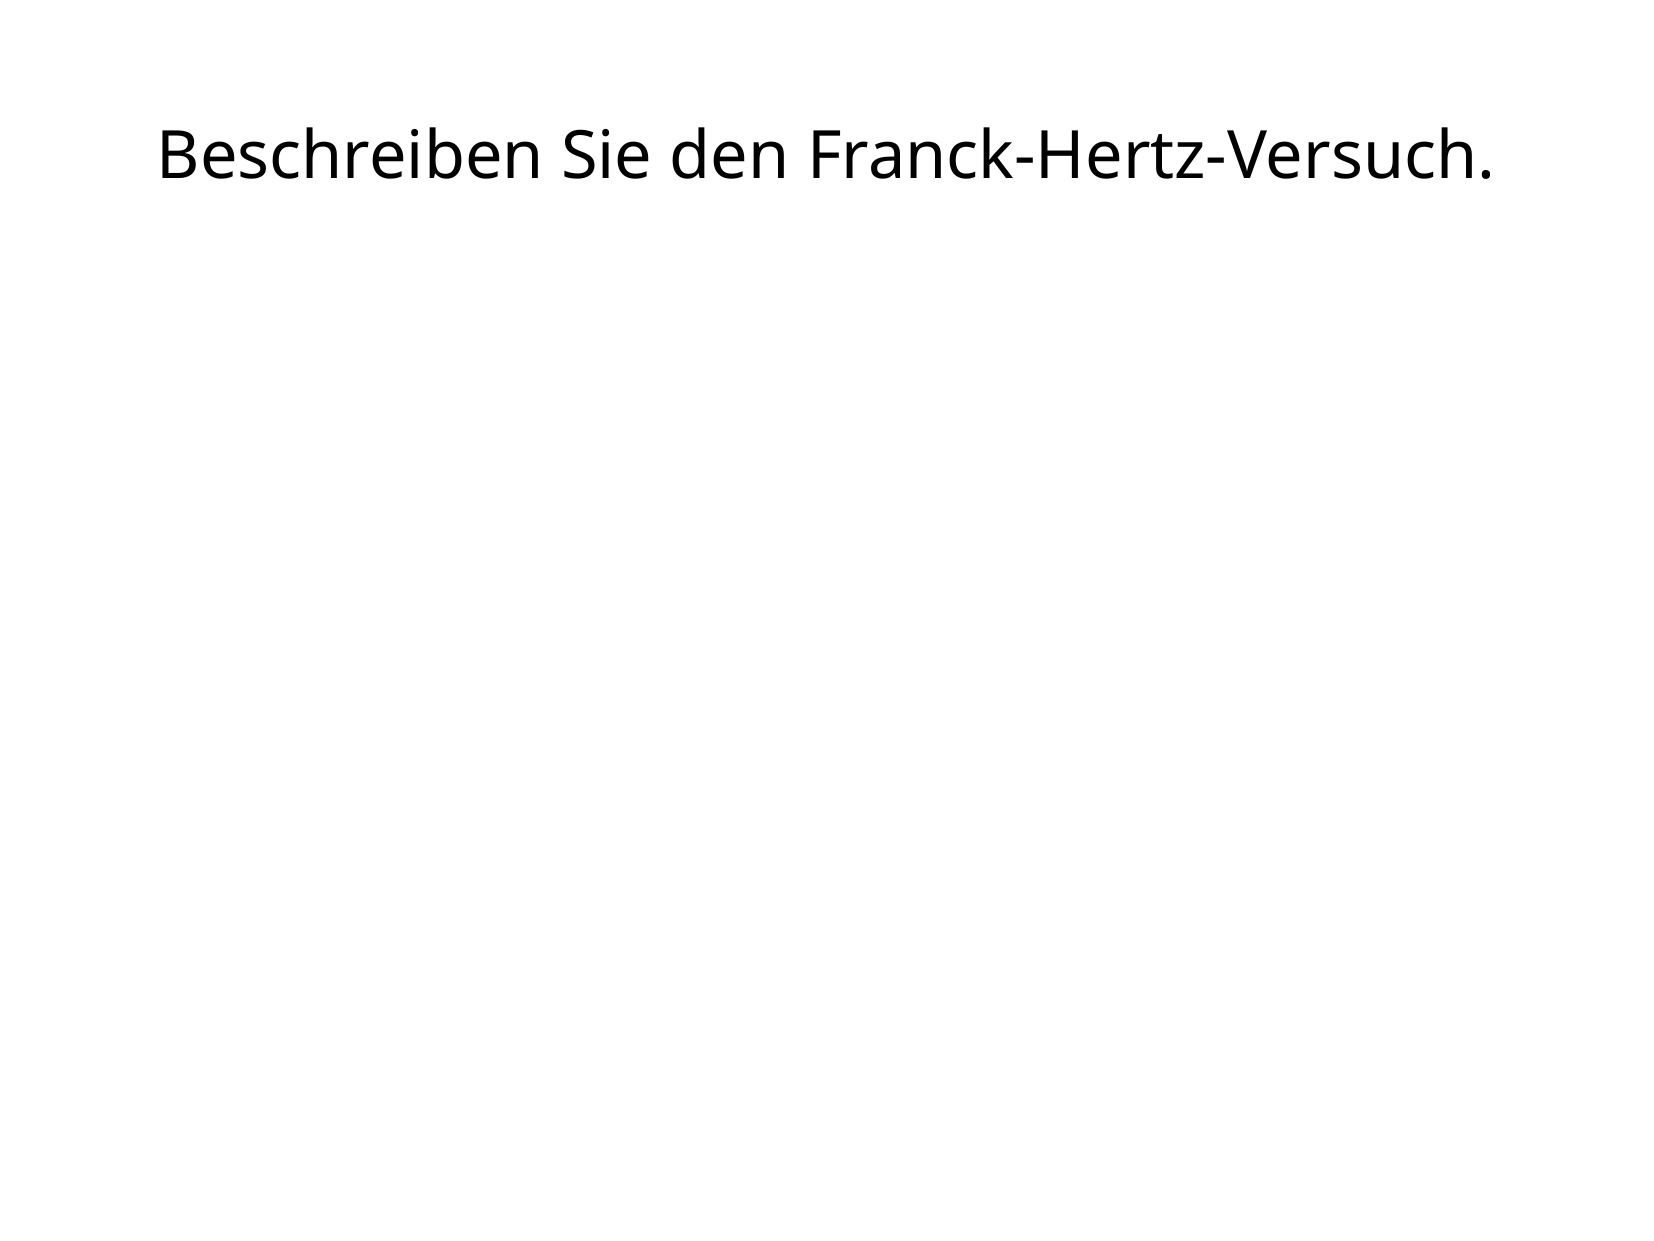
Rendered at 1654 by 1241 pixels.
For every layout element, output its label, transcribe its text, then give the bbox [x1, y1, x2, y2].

title Beschreiben Sie den Franck-Hertz-Versuch. [82, 49, 1571, 257]
